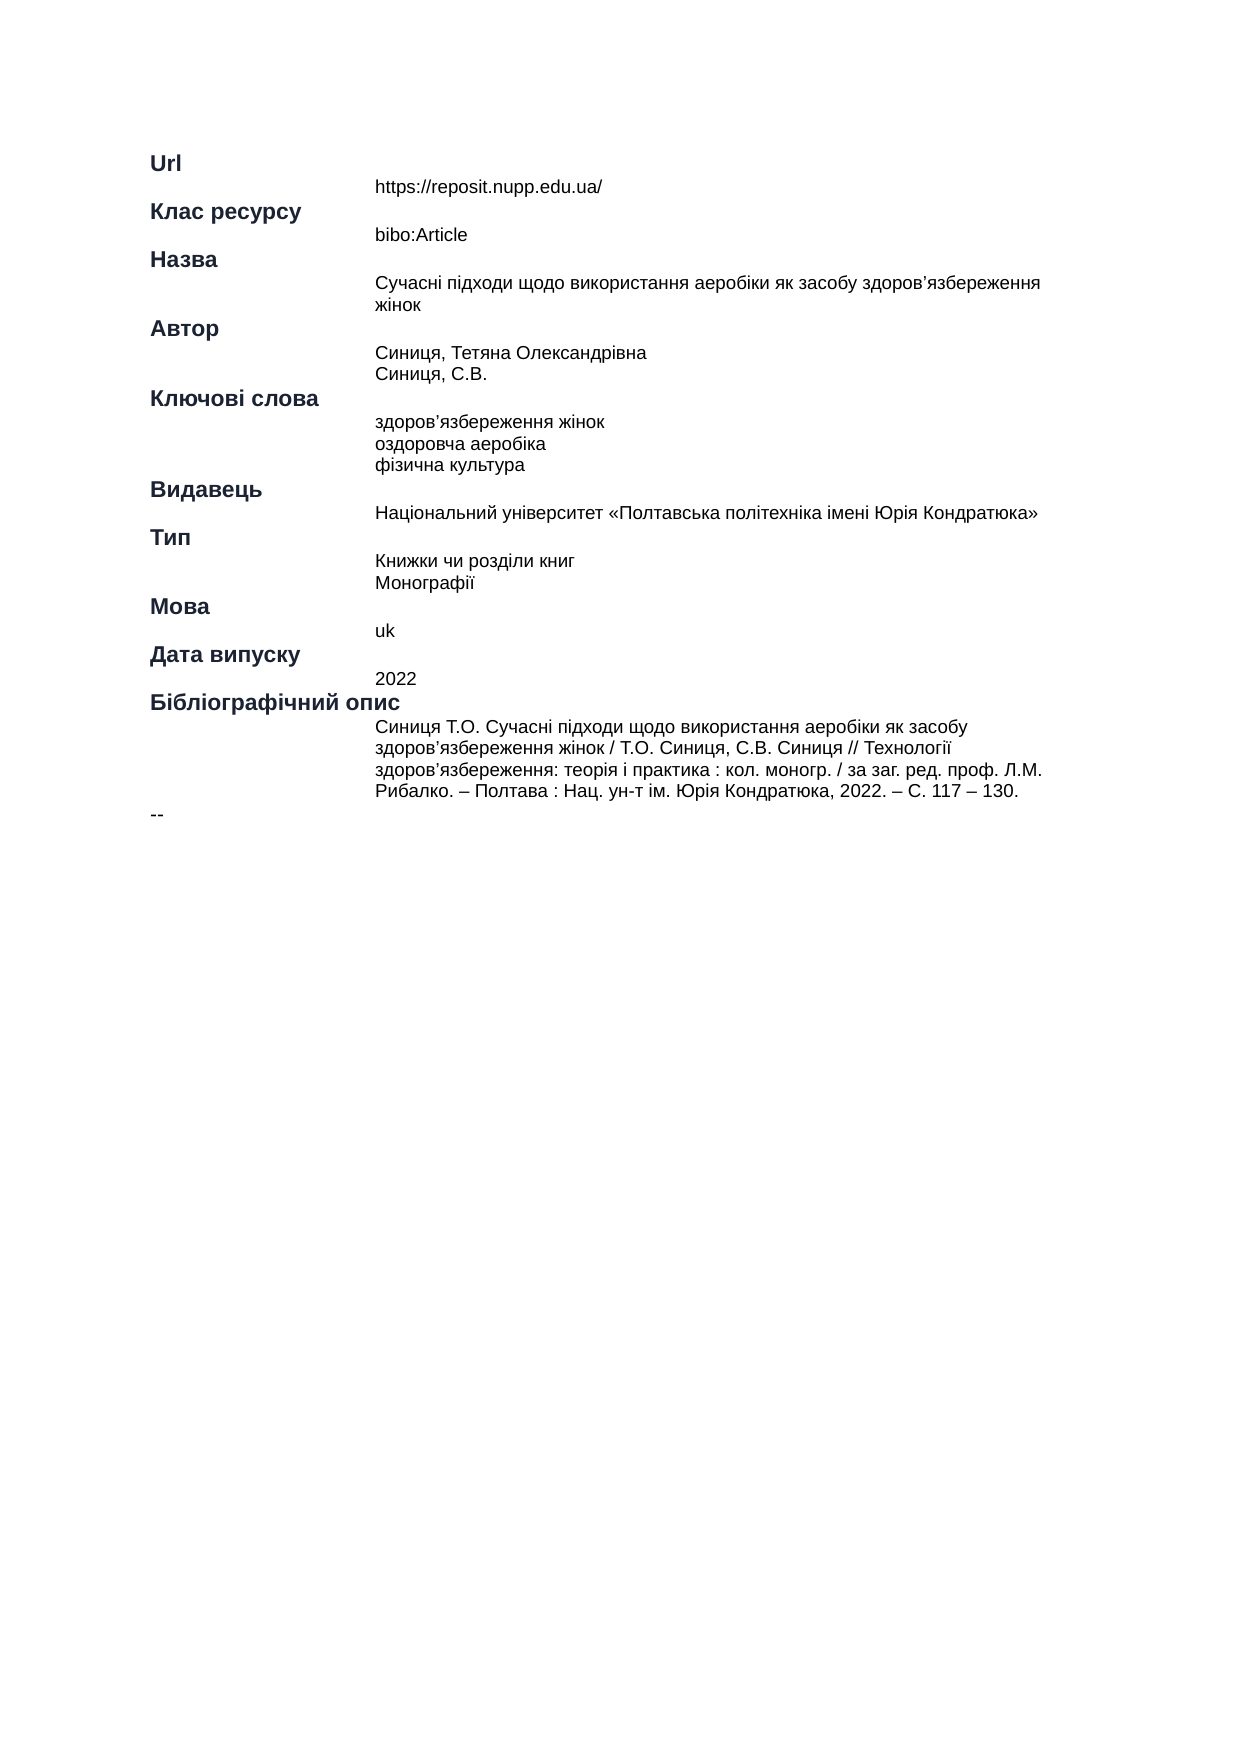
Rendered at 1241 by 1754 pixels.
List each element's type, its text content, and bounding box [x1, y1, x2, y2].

text Url [150, 150, 1090, 176]
text Синиця Т.О. Сучасні підходи щодо використання аеробіки як засобу здоров’язбереження жінок / Т.О. Синиця, С.В. Синиця // Технології здоров’язбереження: теорія і практика : кол. моногр. / за заг. ред. проф. Л.М. Рибалко. – Полтава : Нац. ун-т ім. Юрія Кондратюка, 2022. – С. 117 – 130. [375, 715, 1090, 802]
text Назва [150, 246, 1090, 272]
text Монографії [375, 572, 1090, 593]
text -- [150, 802, 1090, 826]
text здоров’язбереження жінок [375, 411, 1090, 433]
text Тип [150, 524, 1090, 550]
text Клас ресурсу [150, 198, 1090, 224]
text Синиця, Тетяна Олександрівна [375, 342, 1090, 363]
text 2022 [375, 667, 1090, 689]
text Книжки чи розділи книг [375, 550, 1090, 572]
text Національний університет «Полтавська політехніка імені Юрія Кондратюка» [375, 502, 1090, 524]
text фізична культура [375, 454, 1090, 476]
text Мова [150, 593, 1090, 619]
text Ключові слова [150, 385, 1090, 411]
text Сучасні підходи щодо використання аеробіки як засобу здоров’язбереження жінок [375, 272, 1090, 315]
text Автор [150, 315, 1090, 342]
text оздоровча аеробіка [375, 433, 1090, 454]
text bibo:Article [375, 224, 1090, 246]
text uk [375, 619, 1090, 641]
text Видавець [150, 476, 1090, 502]
text Бібліографічний опис [150, 689, 1090, 715]
text https://reposit.nupp.edu.ua/ [375, 176, 1090, 198]
text Дата випуску [150, 641, 1090, 667]
text Синиця, С.В. [375, 363, 1090, 385]
